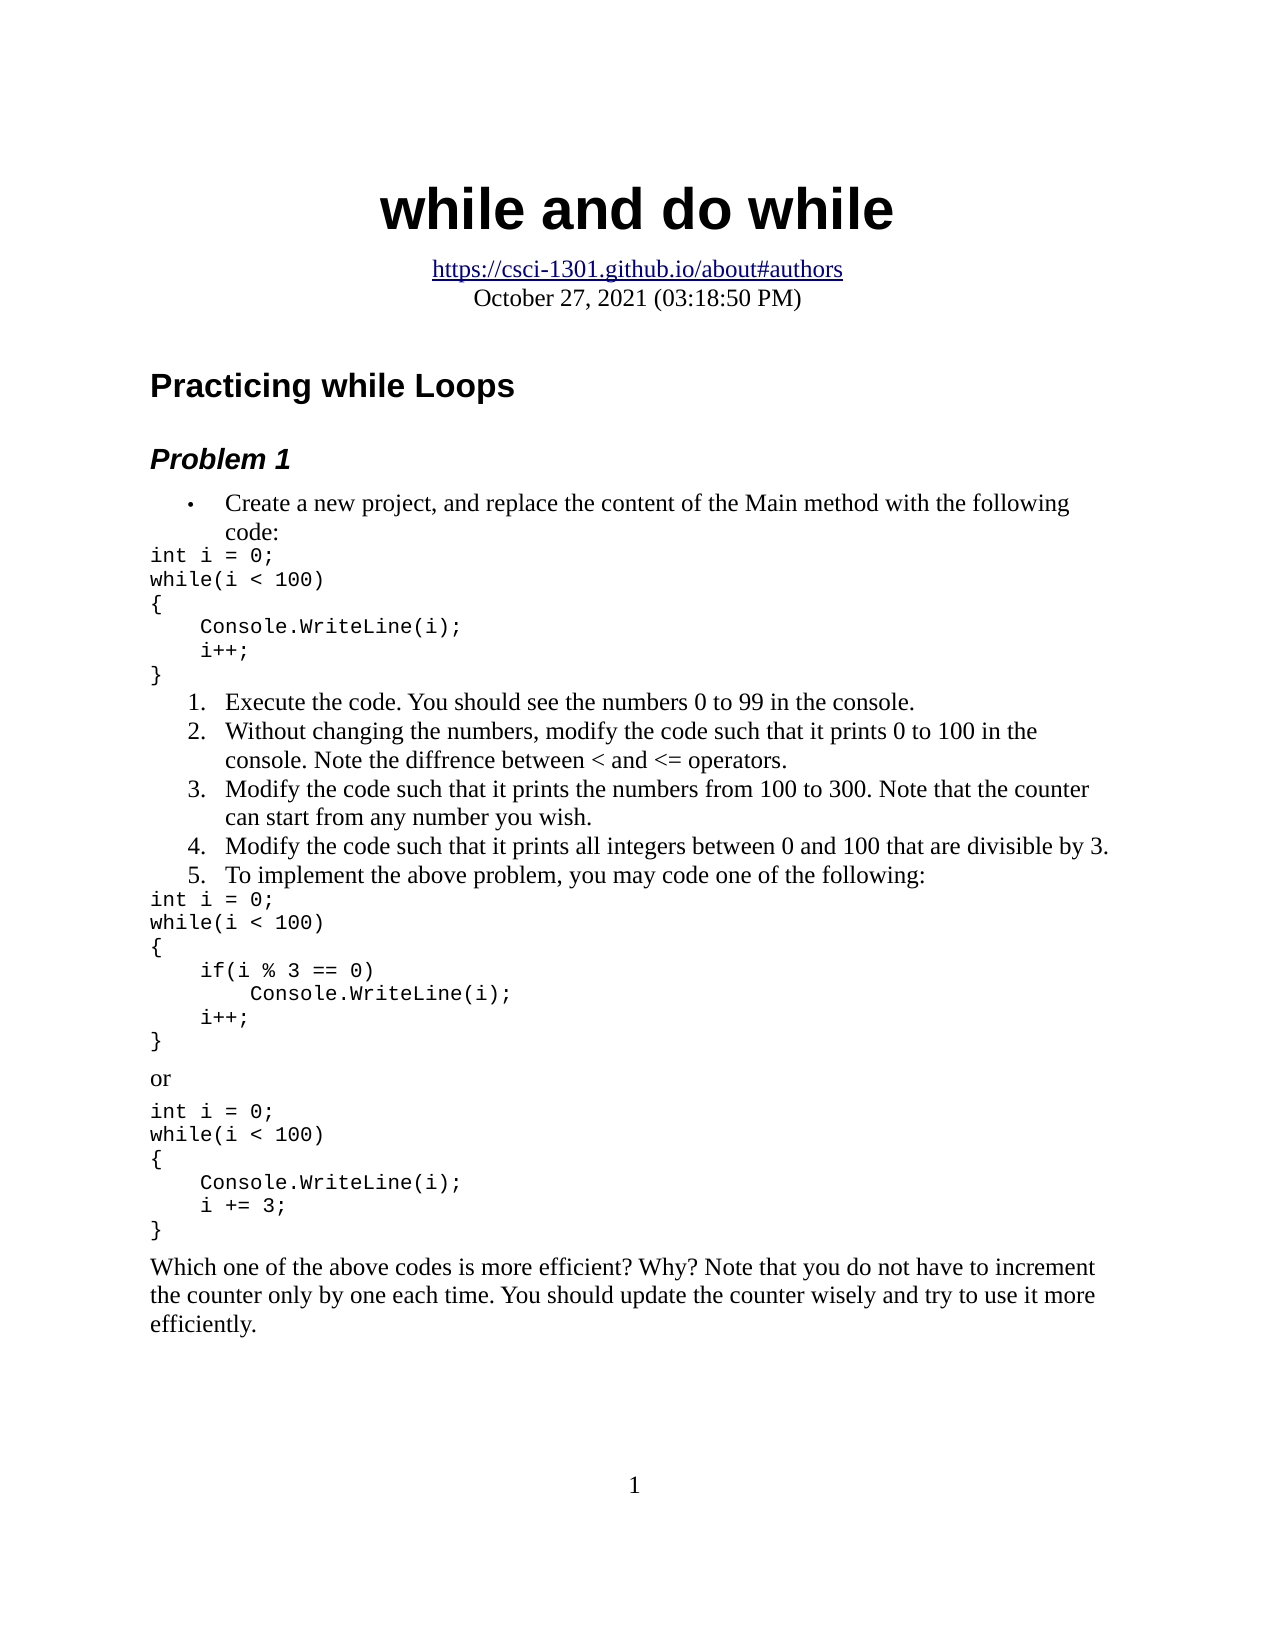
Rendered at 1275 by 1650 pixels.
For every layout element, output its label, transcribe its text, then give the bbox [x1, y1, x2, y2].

list Create a new project, and replace the content of the Main method with the following code: [187, 488, 1125, 546]
text Console.WriteLine(i); [150, 1172, 1125, 1195]
text } [150, 664, 1125, 687]
list Without changing the numbers, modify the code such that it prints 0 to 100 in the console. Note the diffrence between < and <= operators. [187, 716, 1125, 774]
subtitle Practicing while Loops [150, 366, 1125, 404]
text or [150, 1063, 1125, 1092]
text Console.WriteLine(i); [150, 616, 1125, 640]
text October 27, 2021 (03:18:50 PM) [150, 283, 1125, 312]
list To implement the above problem, you may code one of the following: [187, 860, 1125, 889]
text i++; [150, 1007, 1125, 1031]
text } [150, 1219, 1125, 1243]
text } [150, 1031, 1125, 1054]
text Which one of the above codes is more efficient? Why? Note that you do not have to increment the counter only by one each time. You should update the counter wisely and try to use it more efficiently. [150, 1252, 1125, 1338]
text while(i < 100) [150, 912, 1125, 936]
text int i = 0; [150, 546, 1125, 569]
text { [150, 1148, 1125, 1172]
list Modify the code such that it prints all integers between 0 and 100 that are divisible by 3. [187, 831, 1125, 860]
text https://csci-1301.github.io/about#authors [150, 254, 1125, 283]
text Console.WriteLine(i); [150, 983, 1125, 1007]
text { [150, 936, 1125, 959]
text while(i < 100) [150, 569, 1125, 593]
text if(i % 3 == 0) [150, 959, 1125, 983]
text int i = 0; [150, 1101, 1125, 1124]
text i++; [150, 640, 1125, 664]
list Execute the code. You should see the numbers 0 to 99 in the console. [187, 687, 1125, 716]
text int i = 0; [150, 889, 1125, 912]
list Modify the code such that it prints the numbers from 100 to 300. Note that the counter can start from any number you wish. [187, 774, 1125, 831]
title while and do while [150, 175, 1125, 242]
text { [150, 593, 1125, 616]
text i += 3; [150, 1195, 1125, 1219]
subtitle Problem 1 [150, 442, 1125, 476]
text while(i < 100) [150, 1124, 1125, 1148]
